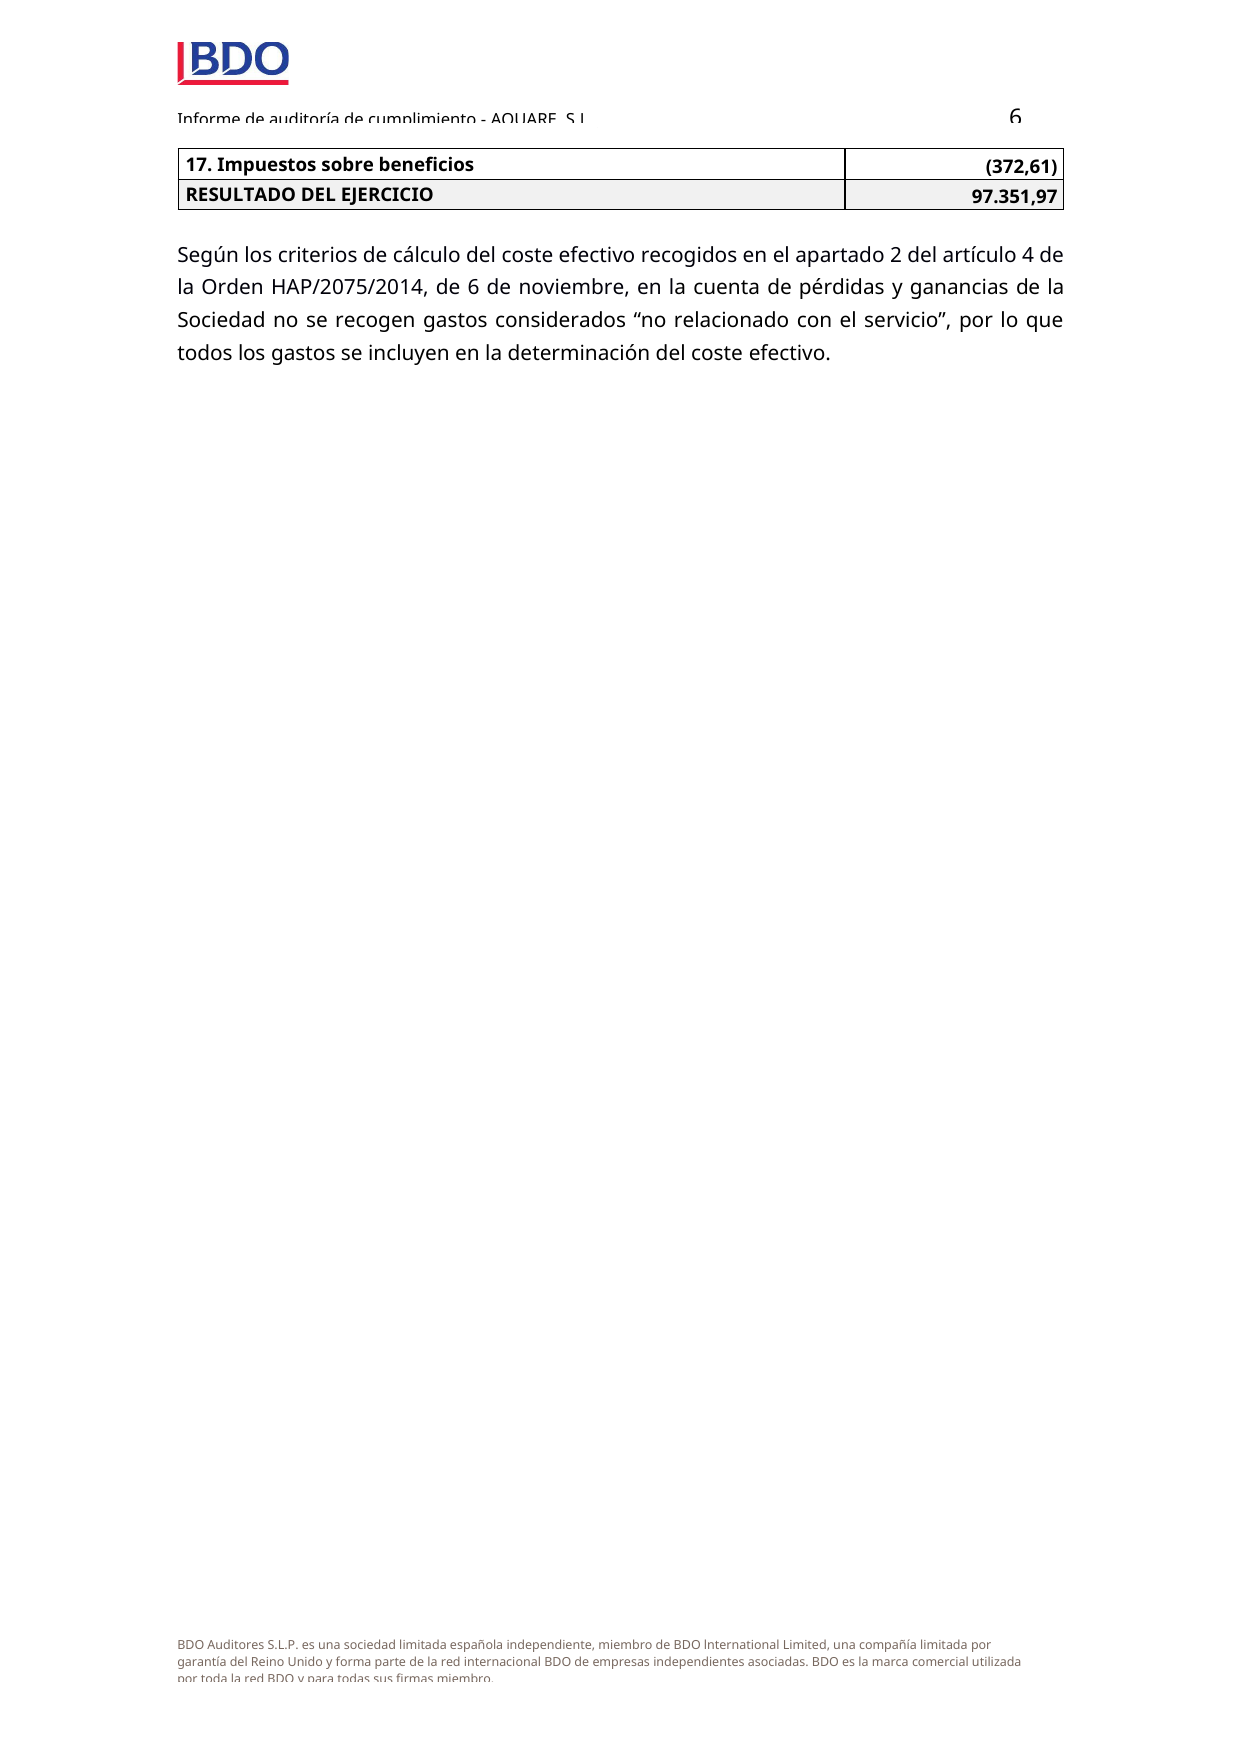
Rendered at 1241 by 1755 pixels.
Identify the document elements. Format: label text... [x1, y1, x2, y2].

table_cell RESULTADO DEL EJERCICIO [179, 180, 844, 209]
table_cell (372,61) [846, 149, 1063, 179]
text Según los criterios de cálculo del coste efectivo recogidos en el apartado 2 del artículo 4 de la Orden HAP/2075/2014, de 6 de noviembre, en la cuenta de pérdidas y ganancias de la Sociedad no se recogen gastos considerados “no relacionado con el servicio”, por lo que todos los gastos se incluyen en la determinación del coste efectivo. [177, 240, 1064, 366]
table_cell 17. Impuestos sobre beneficios [179, 149, 844, 179]
table_cell 97.351,97 [846, 180, 1063, 209]
